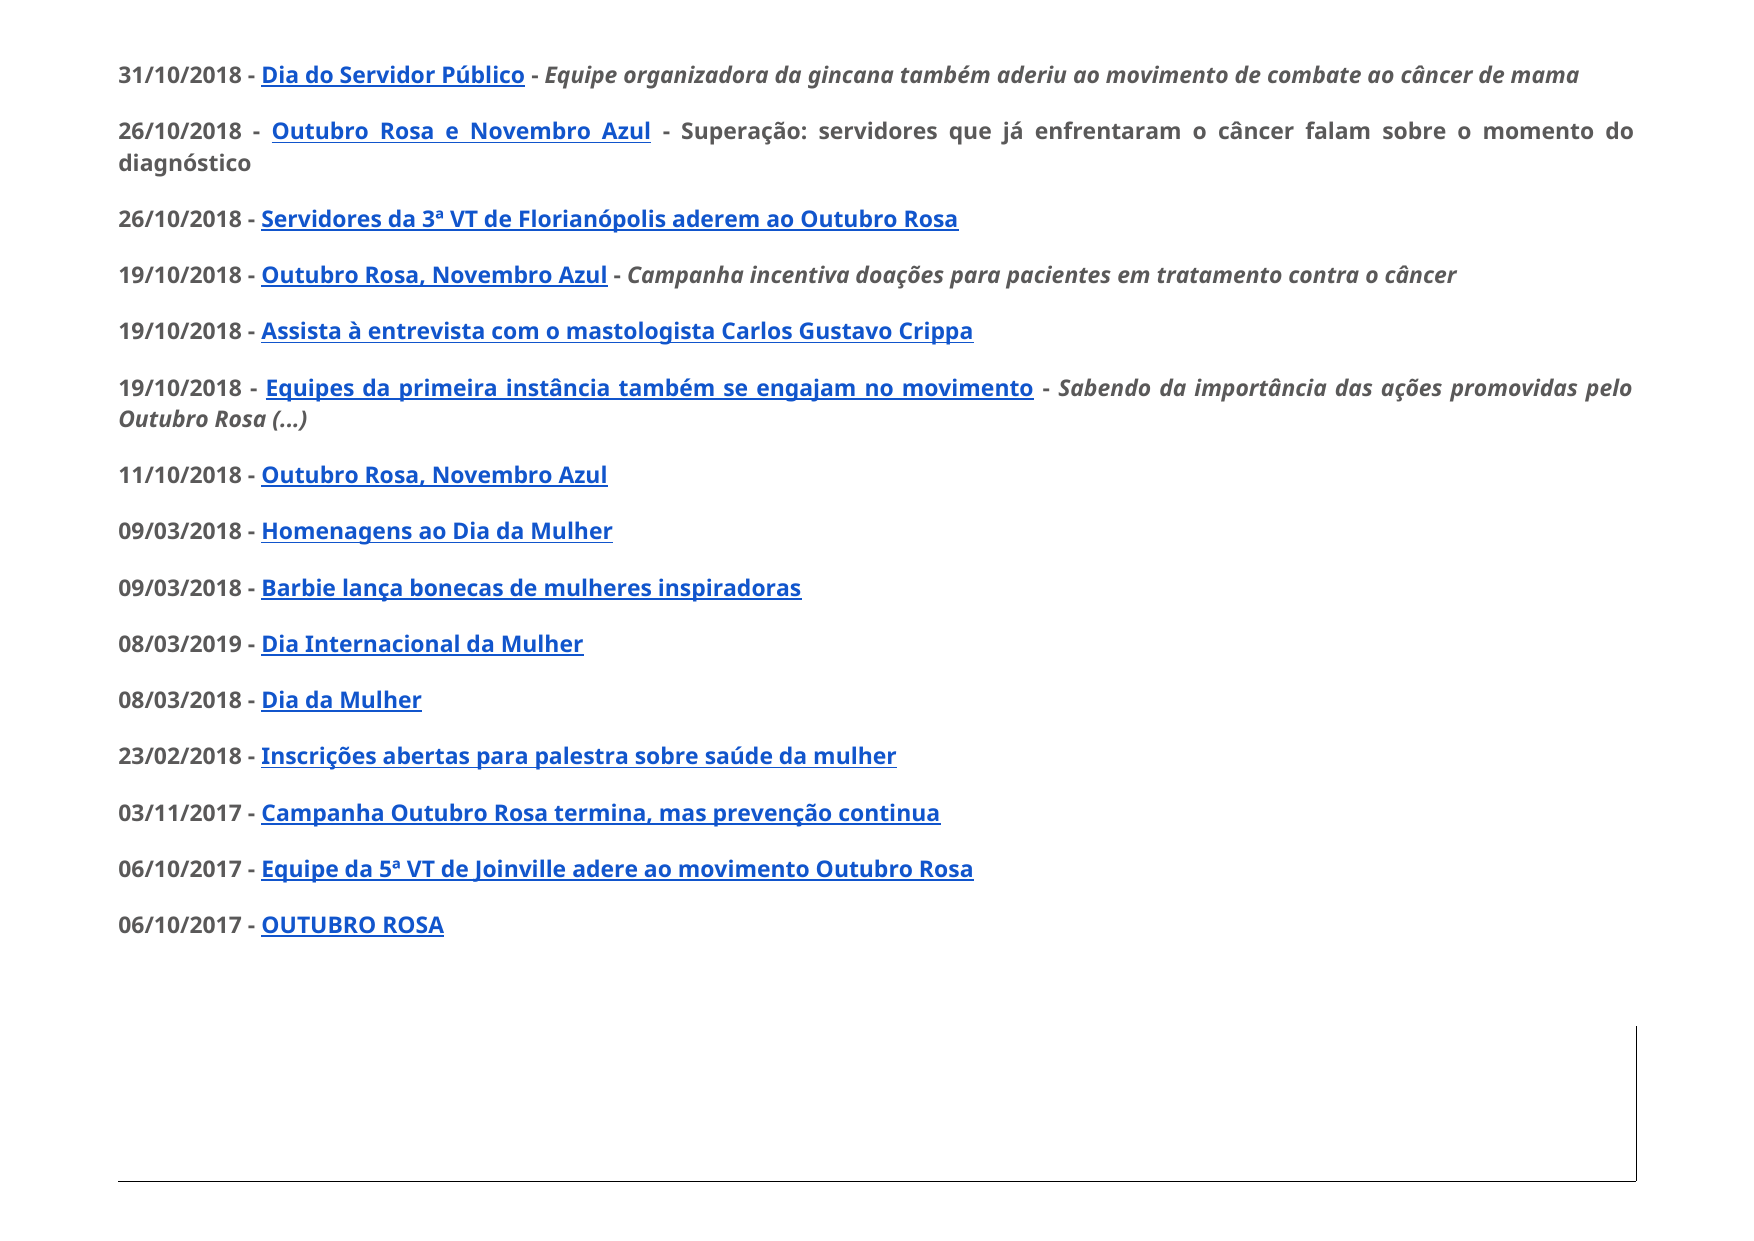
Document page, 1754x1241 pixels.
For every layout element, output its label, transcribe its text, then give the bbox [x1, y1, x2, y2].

text 03/11/2017 - Campanha Outubro Rosa termina, mas prevenção continua [118, 796, 1636, 828]
text 19/10/2018 - Assista à entrevista com o mastologista Carlos Gustavo Crippa [118, 315, 1636, 346]
text 19/10/2018 - Outubro Rosa, Novembro Azul - Campanha incentiva doações para pacientes em tratamento contra o câncer [118, 259, 1636, 290]
text 26/10/2018 - Outubro Rosa e Novembro Azul - Superação: servidores que já enfrentaram o câncer falam sobre o momento do diagnóstico [118, 115, 1636, 178]
text 08/03/2019 - Dia Internacional da Mulher [118, 628, 1636, 659]
text 23/02/2018 - Inscrições abertas para palestra sobre saúde da mulher [118, 740, 1636, 771]
text 09/03/2018 - Barbie lança bonecas de mulheres inspiradoras [118, 571, 1636, 603]
text 09/03/2018 - Homenagens ao Dia da Mulher [118, 515, 1636, 546]
text 26/10/2018 - Servidores da 3ª VT de Florianópolis aderem ao Outubro Rosa [118, 203, 1636, 234]
text 19/10/2018 - Equipes da primeira instância também se engajam no movimento - Sabendo da importância das ações promovidas pelo Outubro Rosa (...) [118, 371, 1636, 434]
text 06/10/2017 - Equipe da 5ª VT de Joinville adere ao movimento Outubro Rosa [118, 853, 1636, 884]
text 11/10/2018 - Outubro Rosa, Novembro Azul [118, 459, 1636, 490]
text 08/03/2018 - Dia da Mulher [118, 684, 1636, 715]
text 31/10/2018 - Dia do Servidor Público - Equipe organizadora da gincana também aderiu ao movimento de combate ao câncer de mama [118, 59, 1636, 90]
text 06/10/2017 - OUTUBRO ROSA [118, 909, 1636, 940]
